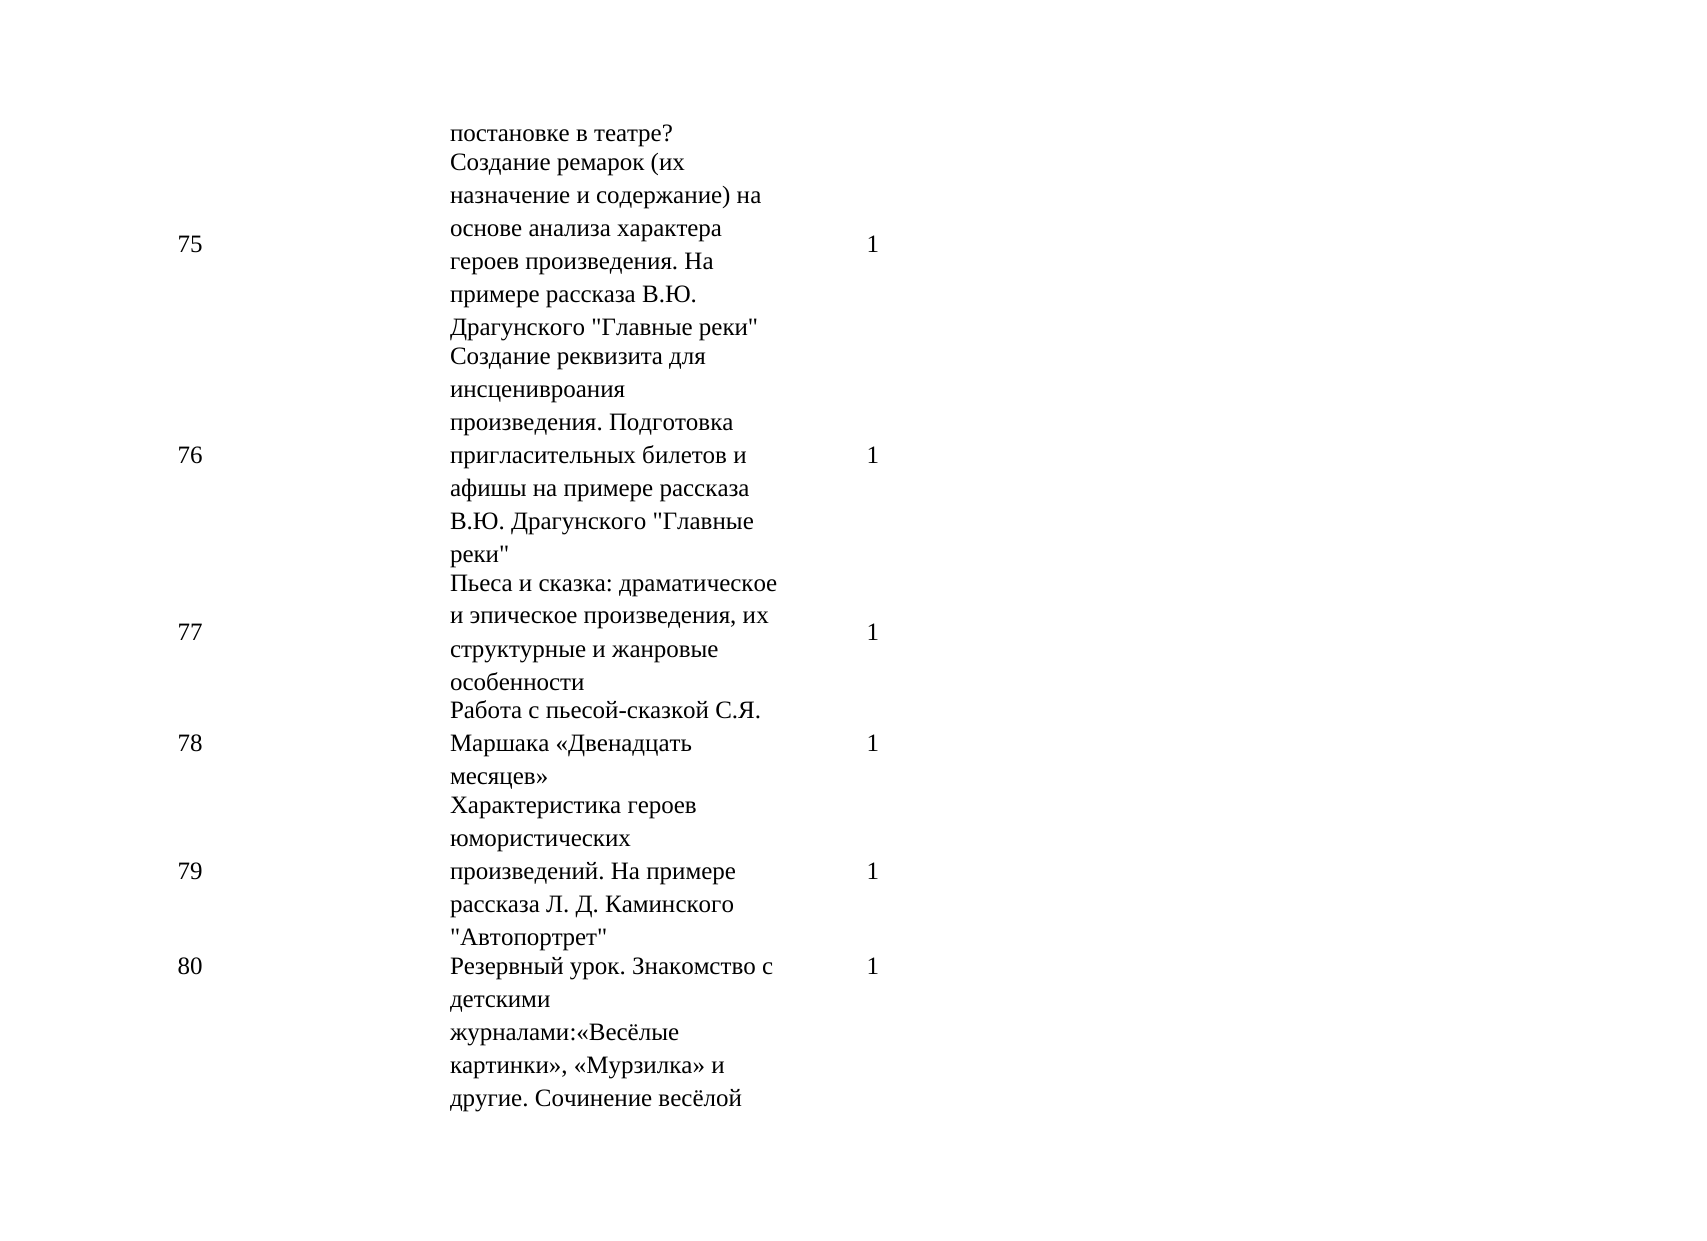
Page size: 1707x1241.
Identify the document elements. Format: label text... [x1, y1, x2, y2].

table_cell 79 [166, 790, 424, 951]
table_cell [1430, 568, 1607, 695]
table_cell [942, 790, 1180, 951]
table_cell Характеристика героев юмористических произведений. На примере рассказа Л. Д. Каминского "Автопортрет" [425, 790, 789, 951]
table_cell [1180, 118, 1430, 147]
table_cell [1180, 341, 1430, 568]
table_cell 76 [166, 341, 424, 568]
table_cell Резервный урок. Знакомство с детскими журналами:«Весёлые картинки», «Мурзилка» и другие. Сочинение весёлой [425, 951, 789, 1112]
table_cell 1 [789, 147, 942, 341]
table_cell 1 [789, 341, 942, 568]
table_cell Создание реквизита для инсценивроания произведения. Подготовка пригласительных билетов и афишы на примере рассказа В.Ю. Драгунского "Главные реки" [425, 341, 789, 568]
table_cell [1430, 695, 1607, 790]
table_cell [1430, 790, 1607, 951]
table_cell [942, 568, 1180, 695]
table_cell 80 [166, 951, 424, 1112]
table_cell [789, 118, 942, 147]
table_cell 77 [166, 568, 424, 695]
table_cell [1180, 790, 1430, 951]
table_cell [1430, 341, 1607, 568]
table_cell [1430, 118, 1607, 147]
table_cell 1 [789, 951, 942, 1112]
table_cell [942, 695, 1180, 790]
table_cell [1180, 147, 1430, 341]
table_cell [166, 118, 424, 147]
table_cell Создание ремарок (их назначение и содержание) на основе анализа характера героев произведения. На примере рассказа В.Ю. Драгунского "Главные реки" [425, 147, 789, 341]
table_cell 1 [789, 790, 942, 951]
table_cell [1430, 951, 1607, 1112]
table_cell [942, 147, 1180, 341]
table_cell [1180, 568, 1430, 695]
table_cell Пьеса и сказка: драматическое и эпическое произведения, их структурные и жанровые особенности [425, 568, 789, 695]
table_cell [942, 341, 1180, 568]
table_cell [942, 951, 1180, 1112]
table_cell постановке в театре? [425, 118, 789, 147]
table_cell [1180, 695, 1430, 790]
table_cell 75 [166, 147, 424, 341]
table_cell [942, 118, 1180, 147]
table_cell [1180, 951, 1430, 1112]
table_cell Работа с пьесой-сказкой С.Я. Маршака «Двенадцать месяцев» [425, 695, 789, 790]
table_cell [1430, 147, 1607, 341]
table_cell 1 [789, 695, 942, 790]
table_cell 78 [166, 695, 424, 790]
table_cell 1 [789, 568, 942, 695]
